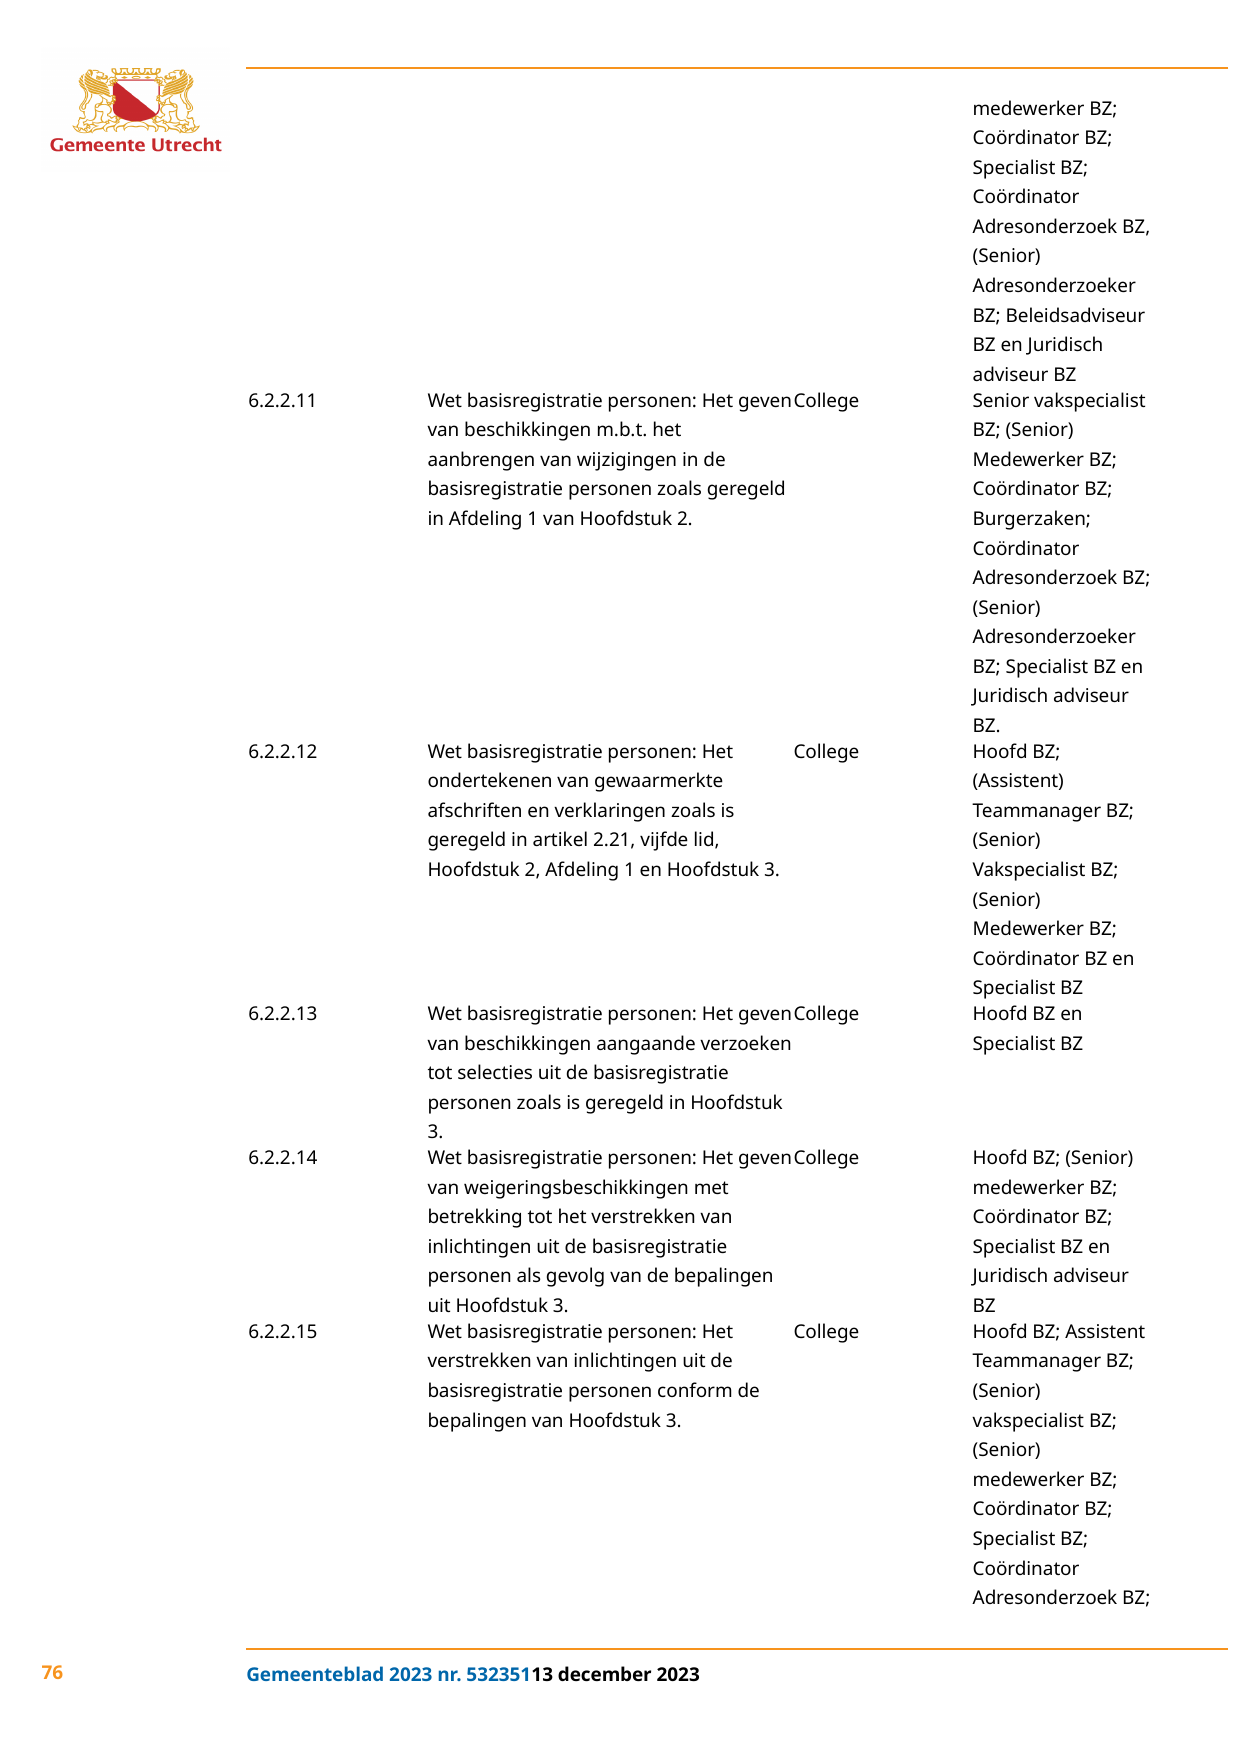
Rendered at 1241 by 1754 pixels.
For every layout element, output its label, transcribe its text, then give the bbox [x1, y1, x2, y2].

table_cell College [793, 1144, 972, 1318]
table_cell 6.2.2.14 [248, 1144, 427, 1318]
table_cell Senior vakspecialist BZ; (Senior) Medewerker BZ; Coördinator BZ; Burgerzaken; Coördinator Adresonderzoek BZ; (Senior) Adresonderzoeker BZ; Specialist BZ en Juridisch adviseur BZ. [973, 387, 1152, 738]
table_cell 6.2.2.11 [248, 387, 427, 738]
table_cell [427, 95, 793, 387]
table_cell Wet basisregistratie personen: Het verstrekken van inlichtingen uit de basisregistratie personen conform de bepalingen van Hoofdstuk 3. [427, 1318, 793, 1610]
table_cell 6.2.2.12 [248, 738, 427, 1000]
picture [41, 47, 231, 172]
table_cell College [793, 1318, 972, 1610]
table_cell Hoofd BZ; Assistent Teammanager BZ; (Senior) vakspecialist BZ; (Senior) medewerker BZ; Coördinator BZ; Specialist BZ; Coördinator Adresonderzoek BZ; [973, 1318, 1152, 1610]
table_cell Wet basisregistratie personen: Het geven van beschikkingen aangaande verzoeken tot selecties uit de basisregistratie personen zoals is geregeld in Hoofdstuk 3. [427, 1000, 793, 1144]
table_cell College [793, 387, 972, 738]
table_cell medewerker BZ; Coördinator BZ; Specialist BZ; Coördinator Adresonderzoek BZ, (Senior) Adresonderzoeker BZ; Beleidsadviseur BZ en Juridisch adviseur BZ [973, 95, 1152, 387]
table_cell [793, 95, 972, 387]
table_cell Hoofd BZ; (Assistent) Teammanager BZ; (Senior) Vakspecialist BZ; (Senior) Medewerker BZ; Coördinator BZ en Specialist BZ [973, 738, 1152, 1000]
table_cell Hoofd BZ en Specialist BZ [973, 1000, 1152, 1144]
table_cell 6.2.2.15 [248, 1318, 427, 1610]
table_cell College [793, 738, 972, 1000]
table_cell Wet basisregistratie personen: Het geven van beschikkingen m.b.t. het aanbrengen van wijzigingen in de basisregistratie personen zoals geregeld in Afdeling 1 van Hoofdstuk 2. [427, 387, 793, 738]
table_cell [248, 95, 427, 387]
table_cell College [793, 1000, 972, 1144]
table_cell Hoofd BZ; (Senior) medewerker BZ; Coördinator BZ; Specialist BZ en Juridisch adviseur BZ [973, 1144, 1152, 1318]
table_cell Wet basisregistratie personen: Het geven van weigeringsbeschikkingen met betrekking tot het verstrekken van inlichtingen uit de basisregistratie personen als gevolg van de bepalingen uit Hoofdstuk 3. [427, 1144, 793, 1318]
table_cell Wet basisregistratie personen: Het ondertekenen van gewaarmerkte afschriften en verklaringen zoals is geregeld in artikel 2.21, vijfde lid, Hoofdstuk 2, Afdeling 1 en Hoofdstuk 3. [427, 738, 793, 1000]
table_cell 6.2.2.13 [248, 1000, 427, 1144]
